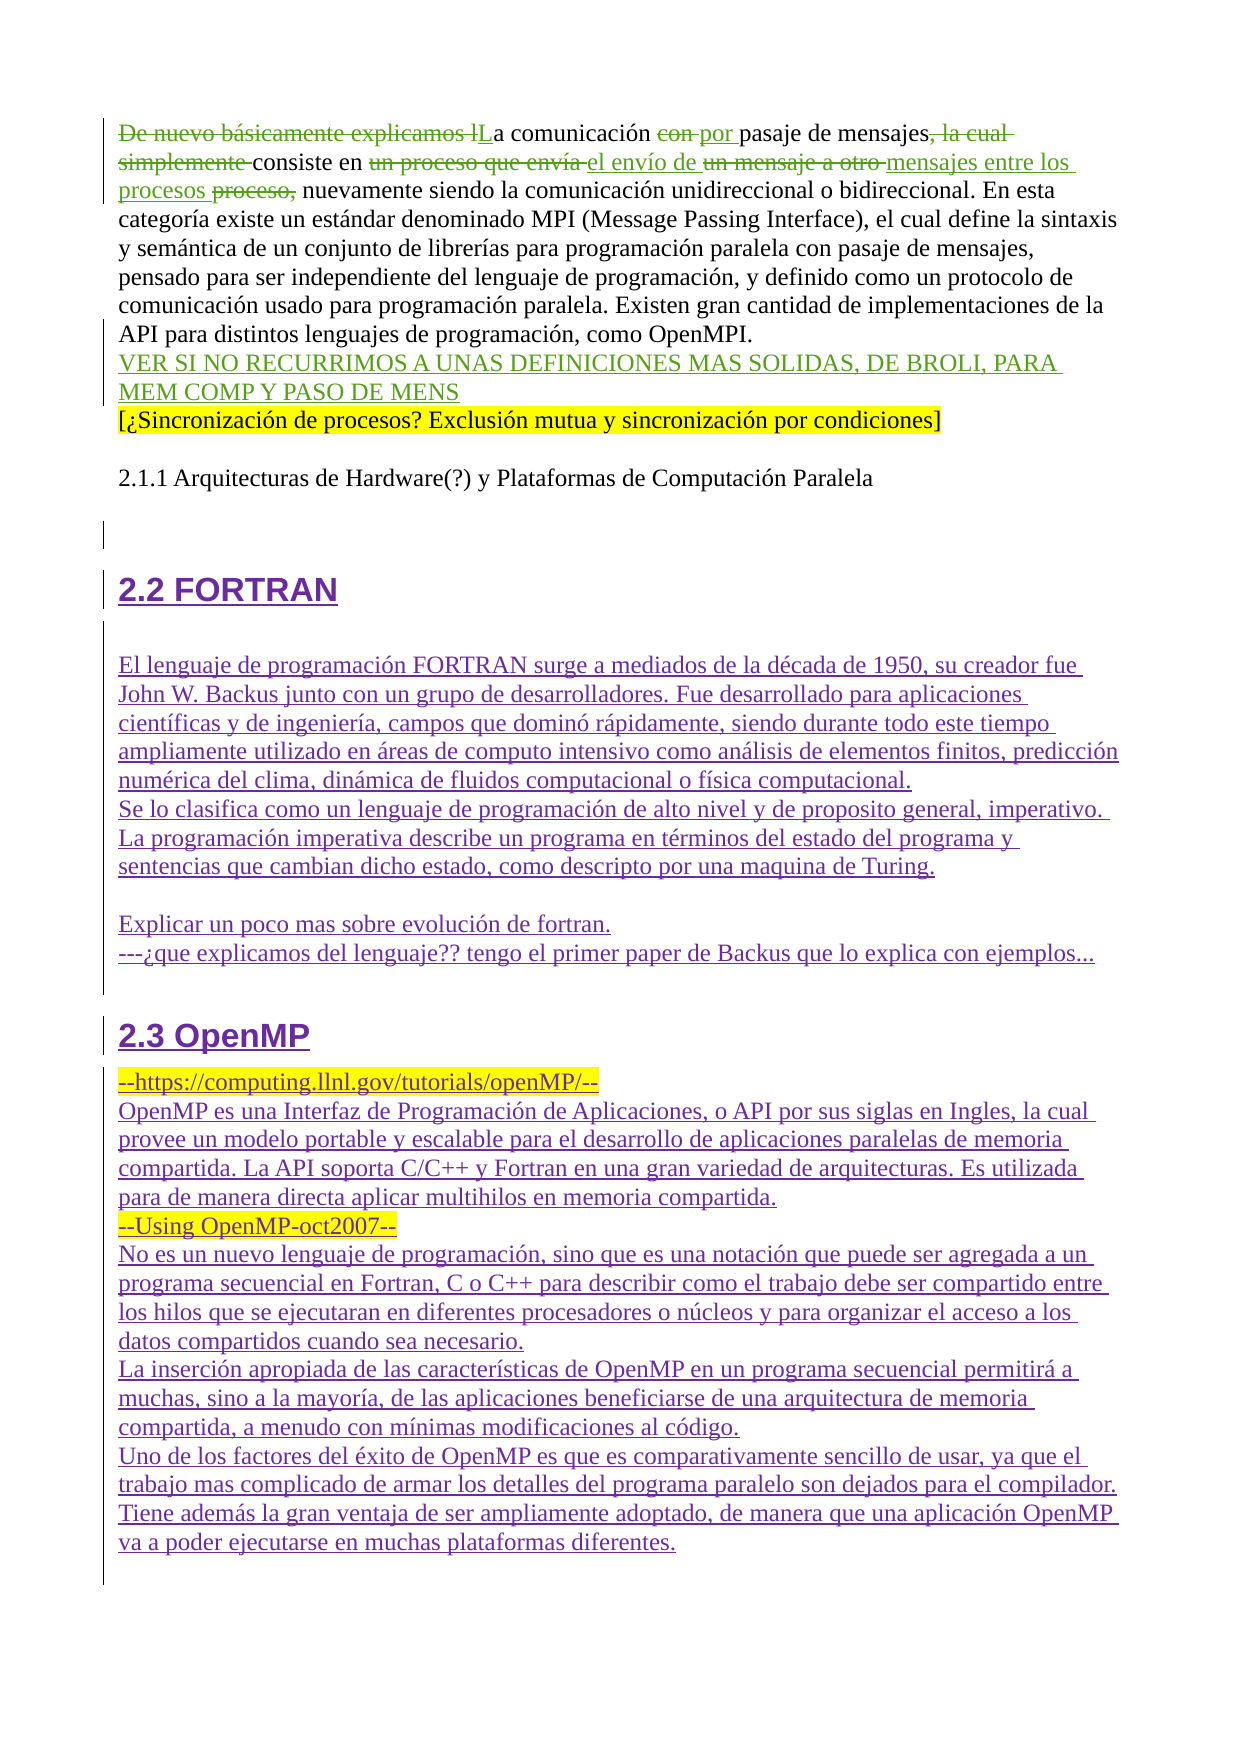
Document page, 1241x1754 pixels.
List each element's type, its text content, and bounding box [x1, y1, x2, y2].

text Explicar un poco mas sobre evolución de fortran. [118, 909, 1122, 938]
subtitle 2.2 FORTRAN [118, 570, 1122, 609]
subtitle 2.3 OpenMP [118, 1016, 1122, 1054]
text ---¿que explicamos del lenguaje?? tengo el primer paper de Backus que lo explica con ejemplos... [118, 938, 1122, 966]
text OpenMP es una Interfaz de Programación de Aplicaciones, o API por sus siglas en Ingles, la cual provee un modelo portable y escalable para el desarrollo de aplicaciones paralelas de memoria compartida. La API soporta C/C++ y Fortran en una gran variedad de arquitecturas. Es utilizada para de manera directa aplicar multihilos en memoria compartida. [118, 1096, 1122, 1211]
text La inserción apropiada de las características de OpenMP en un programa secuencial permitirá a muchas, sino a la mayoría, de las aplicaciones beneficiarse de una arquitectura de memoria compartida, a menudo con mínimas modificaciones al código. [118, 1354, 1122, 1441]
text Se lo clasifica como un lenguaje de programación de alto nivel y de proposito general, imperativo. La programación imperativa describe un programa en términos del estado del programa y sentencias que cambian dicho estado, como descripto por una maquina de Turing. [118, 794, 1122, 880]
text --https://computing.llnl.gov/tutorials/openMP/-- [118, 1067, 1122, 1096]
text El lenguaje de programación FORTRAN surge a mediados de la década de 1950, su creador fue John W. Backus junto con un grupo de desarrolladores. Fue desarrollado para aplicaciones científicas y de ingeniería, campos que dominó rápidamente, siendo durante todo este tiempo ampliamente utilizado en áreas de computo intensivo como análisis de elementos finitos, predicción numérica del clima, dinámica de fluidos computacional o física computacional. [118, 650, 1122, 794]
text No es un nuevo lenguaje de programación, sino que es una notación que puede ser agregada a un programa secuencial en Fortran, C o C++ para describir como el trabajo debe ser compartido entre los hilos que se ejecutaran en diferentes procesadores o núcleos y para organizar el acceso a los datos compartidos cuando sea necesario. [118, 1239, 1122, 1354]
text VER SI NO RECURRIMOS A UNAS DEFINICIONES MAS SOLIDAS, DE BROLI, PARA MEM COMP Y PASO DE MENS [118, 348, 1122, 406]
text Uno de los factores del éxito de OpenMP es que es comparativamente sencillo de usar, ya que el trabajo mas complicado de armar los detalles del programa paralelo son dejados para el compilador. Tiene además la gran ventaja de ser ampliamente adoptado, de manera que una aplicación OpenMP va a poder ejecutarse en muchas plataformas diferentes. [118, 1441, 1122, 1556]
text [¿Sincronización de procesos? Exclusión mutua y sincronización por condiciones] [118, 406, 1122, 434]
text 2.1.1 Arquitecturas de Hardware(?) y Plataformas de Computación Paralela [118, 463, 1122, 492]
text --Using OpenMP-oct2007-- [118, 1211, 1122, 1239]
text La comunicación por pasaje de mensajesconsiste en el envío de mensajes entre los procesos nuevamente siendo la comunicación unidireccional o bidireccional. En esta categoría existe un estándar denominado MPI (Message Passing Interface), el cual define la sintaxis y semántica de un conjunto de librerías para programación paralela con pasaje de mensajes, pensado para ser independiente del lenguaje de programación, y definido como un protocolo de comunicación usado para programación paralela. Existen gran cantidad de implementaciones de la API para distintos lenguajes de programación, como OpenMPI. [118, 118, 1122, 348]
